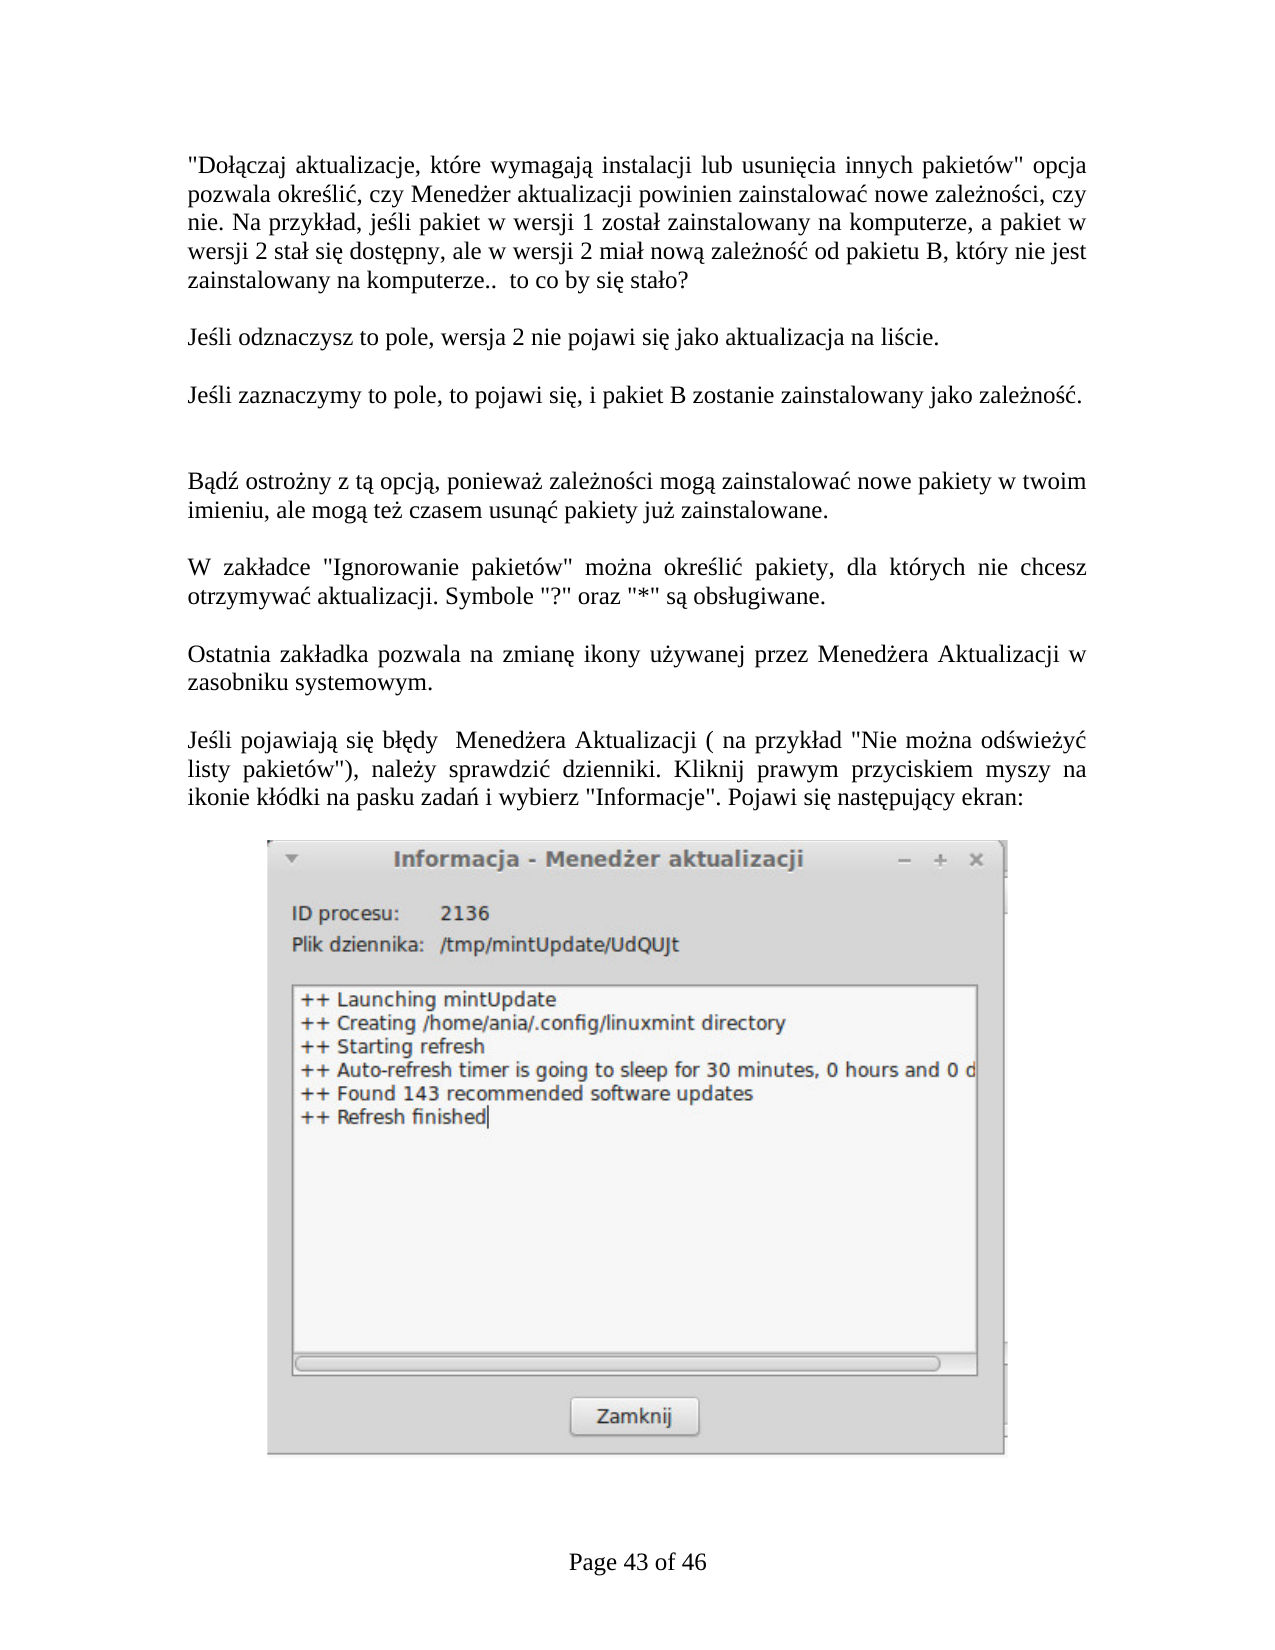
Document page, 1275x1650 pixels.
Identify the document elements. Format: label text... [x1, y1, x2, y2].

text Bądź ostrożny z tą opcją, ponieważ zależności mogą zainstalować nowe pakiety w twoim imieniu, ale mogą też czasem usunąć pakiety już zainstalowane. [187, 466, 1087, 524]
text Jeśli zaznaczymy to pole, to pojawi się, i pakiet B zostanie zainstalowany jako zależność. [187, 380, 1087, 409]
text Jeśli pojawiają się błędy Menedżera Aktualizacji ( na przykład "Nie można odświeżyć listy pakietów"), należy sprawdzić dzienniki. Kliknij prawym przyciskiem myszy na ikonie kłódki na pasku zadań i wybierz "Informacje". Pojawi się następujący ekran: [187, 725, 1087, 811]
text W zakładce "Ignorowanie pakietów" można określić pakiety, dla których nie chcesz otrzymywać aktualizacji. Symbole "?" oraz "*" są obsługiwane. [187, 552, 1087, 610]
text "Dołączaj aktualizacje, które wymagają instalacji lub usunięcia innych pakietów" opcja pozwala określić, czy Menedżer aktualizacji powinien zainstalować nowe zależności, czy nie. Na przykład, jeśli pakiet w wersji 1 został zainstalowany na komputerze, a pakiet w wersji 2 stał się dostępny, ale w wersji 2 miał nową zależność od pakietu B, który nie jest zainstalowany na komputerze.. to co by się stało? [187, 150, 1087, 294]
picture [267, 840, 1008, 1458]
text Jeśli odznaczysz to pole, wersja 2 nie pojawi się jako aktualizacja na liście. [187, 322, 1087, 351]
text Ostatnia zakładka pozwala na zmianę ikony używanej przez Menedżera Aktualizacji w zasobniku systemowym. [187, 639, 1087, 696]
